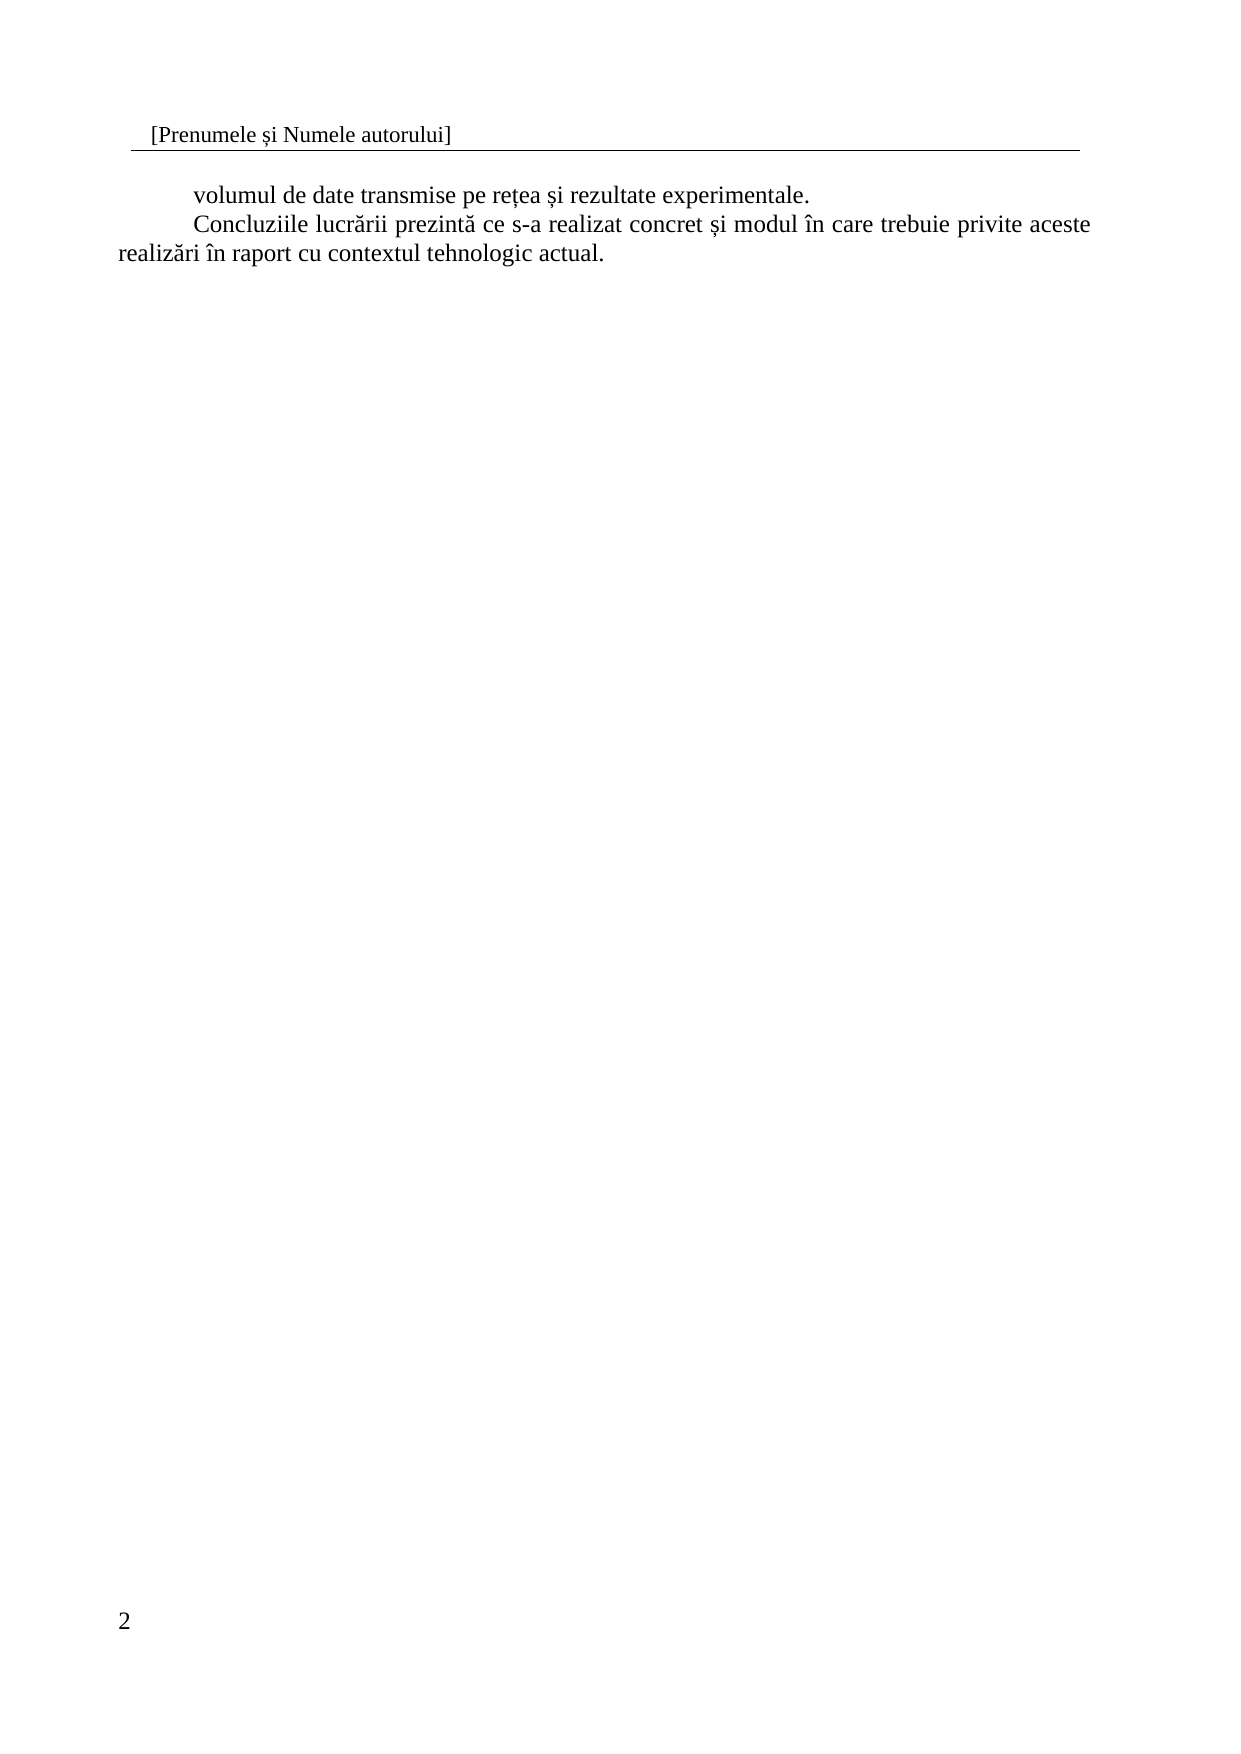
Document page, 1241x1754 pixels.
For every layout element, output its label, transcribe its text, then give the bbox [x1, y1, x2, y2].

list volumul de date transmise pe rețea și rezultate experimentale. [156, 180, 1093, 209]
text Concluziile lucrării prezintă ce s-a realizat concret și modul în care trebuie privite aceste realizări în raport cu contextul tehnologic actual. [118, 209, 1093, 266]
